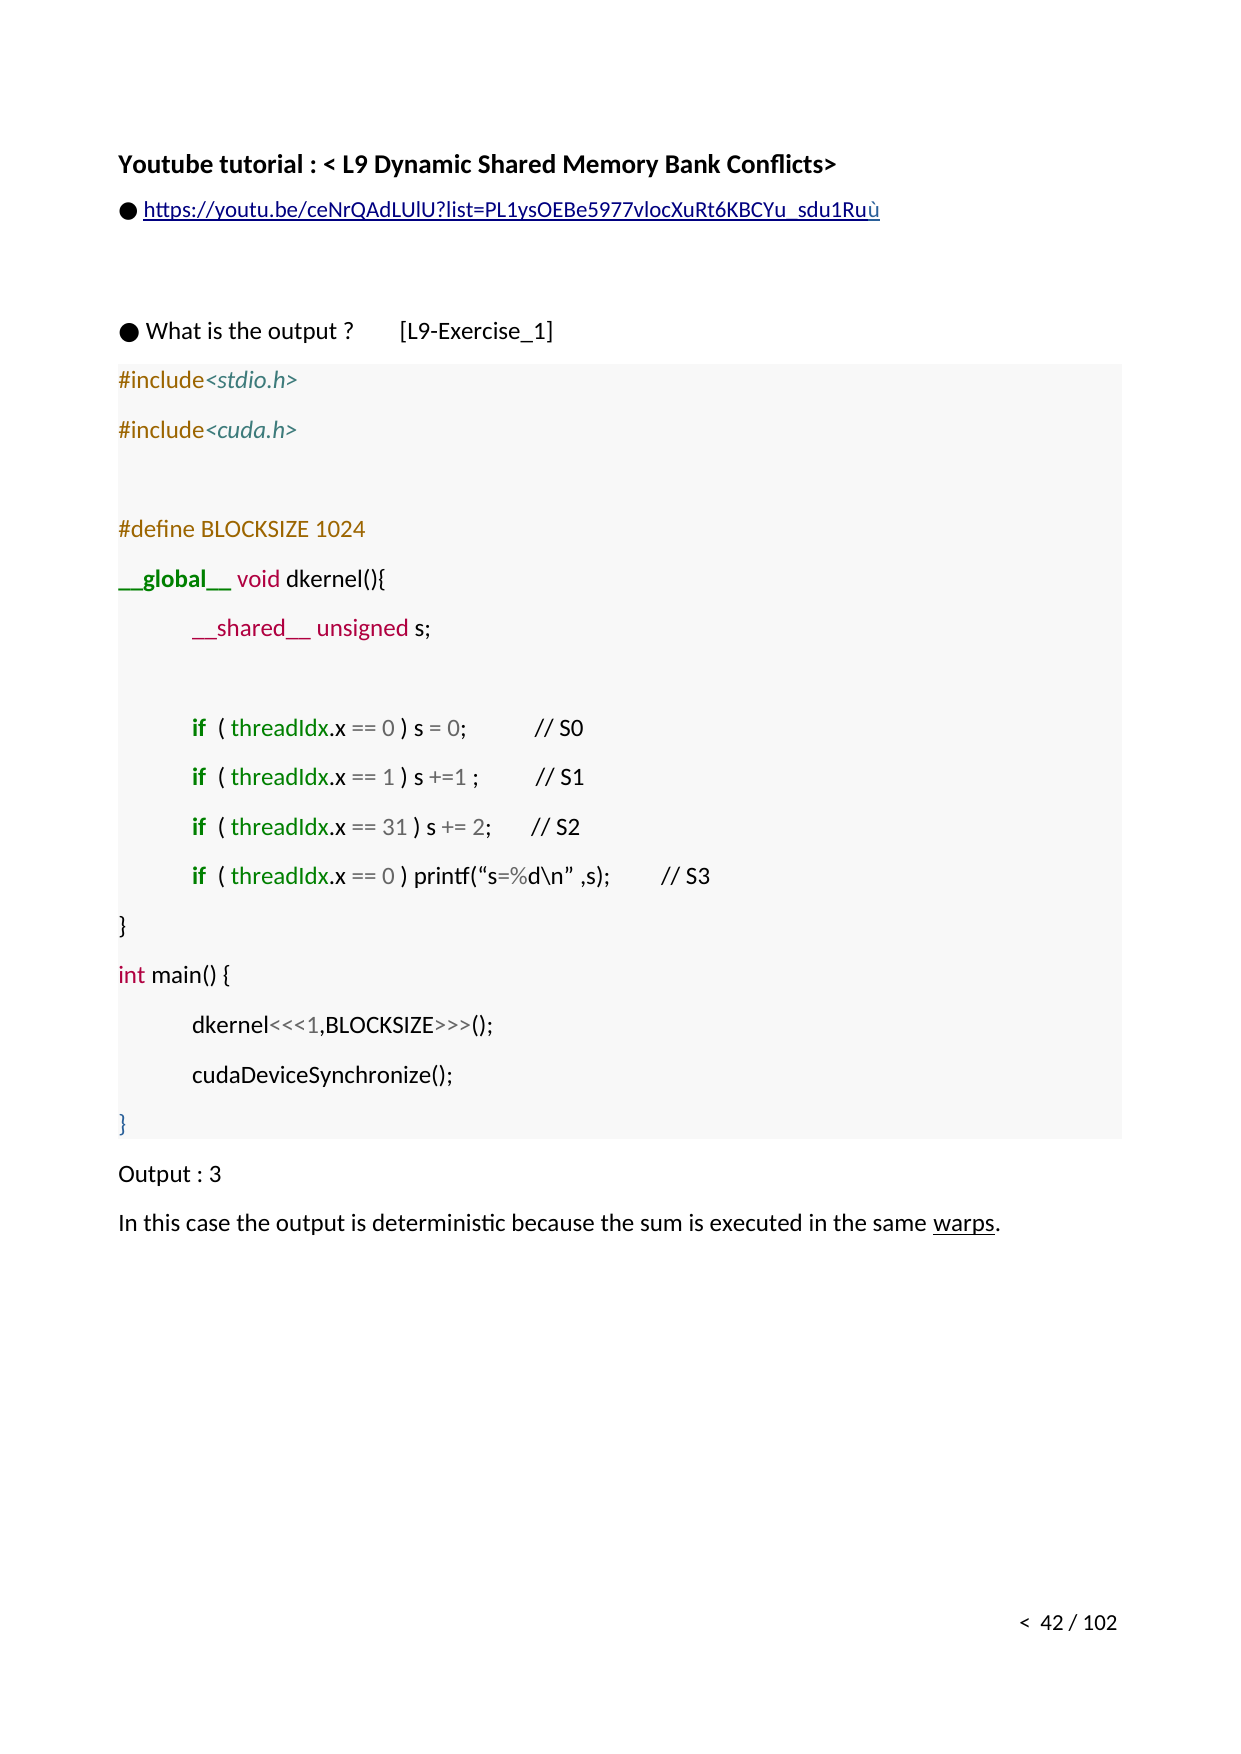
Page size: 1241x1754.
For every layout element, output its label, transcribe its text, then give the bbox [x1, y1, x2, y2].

text __shared__ unsigned s; [118, 612, 1122, 643]
text } [118, 910, 1122, 941]
text ● https://youtu.be/ceNrQAdLUlU?list=PL1ysOEBe5977vlocXuRt6KBCYu_sdu1Ruù [118, 195, 1122, 223]
text #include<cuda.h> [118, 414, 1122, 445]
text __global__ void dkernel(){ [118, 563, 1122, 593]
text Output : 3 [118, 1158, 1122, 1188]
text if ( threadIdx.x == 0 ) s = 0; // S0 [118, 712, 1122, 742]
subtitle Youtube tutorial : < L9 Dynamic Shared Memory Bank Conflicts> [118, 148, 1122, 181]
text ● What is the output ? [L9-Exercise_1] [118, 315, 1122, 346]
text #define BLOCKSIZE 1024 [118, 513, 1122, 544]
text if ( threadIdx.x == 31 ) s += 2; // S2 [118, 811, 1122, 841]
text } [118, 1108, 1122, 1139]
text dkernel<<<1,BLOCKSIZE>>>(); [118, 1009, 1122, 1040]
text cudaDeviceSynchronize(); [118, 1059, 1122, 1089]
text #include<stdio.h> [118, 364, 1122, 395]
text if ( threadIdx.x == 1 ) s +=1 ; // S1 [118, 761, 1122, 792]
text if ( threadIdx.x == 0 ) printf(“s=%d\n” ,s); // S3 [118, 860, 1122, 891]
text int main() { [118, 959, 1122, 990]
text In this case the output is deterministic because the sum is executed in the same warps. [118, 1207, 1122, 1238]
